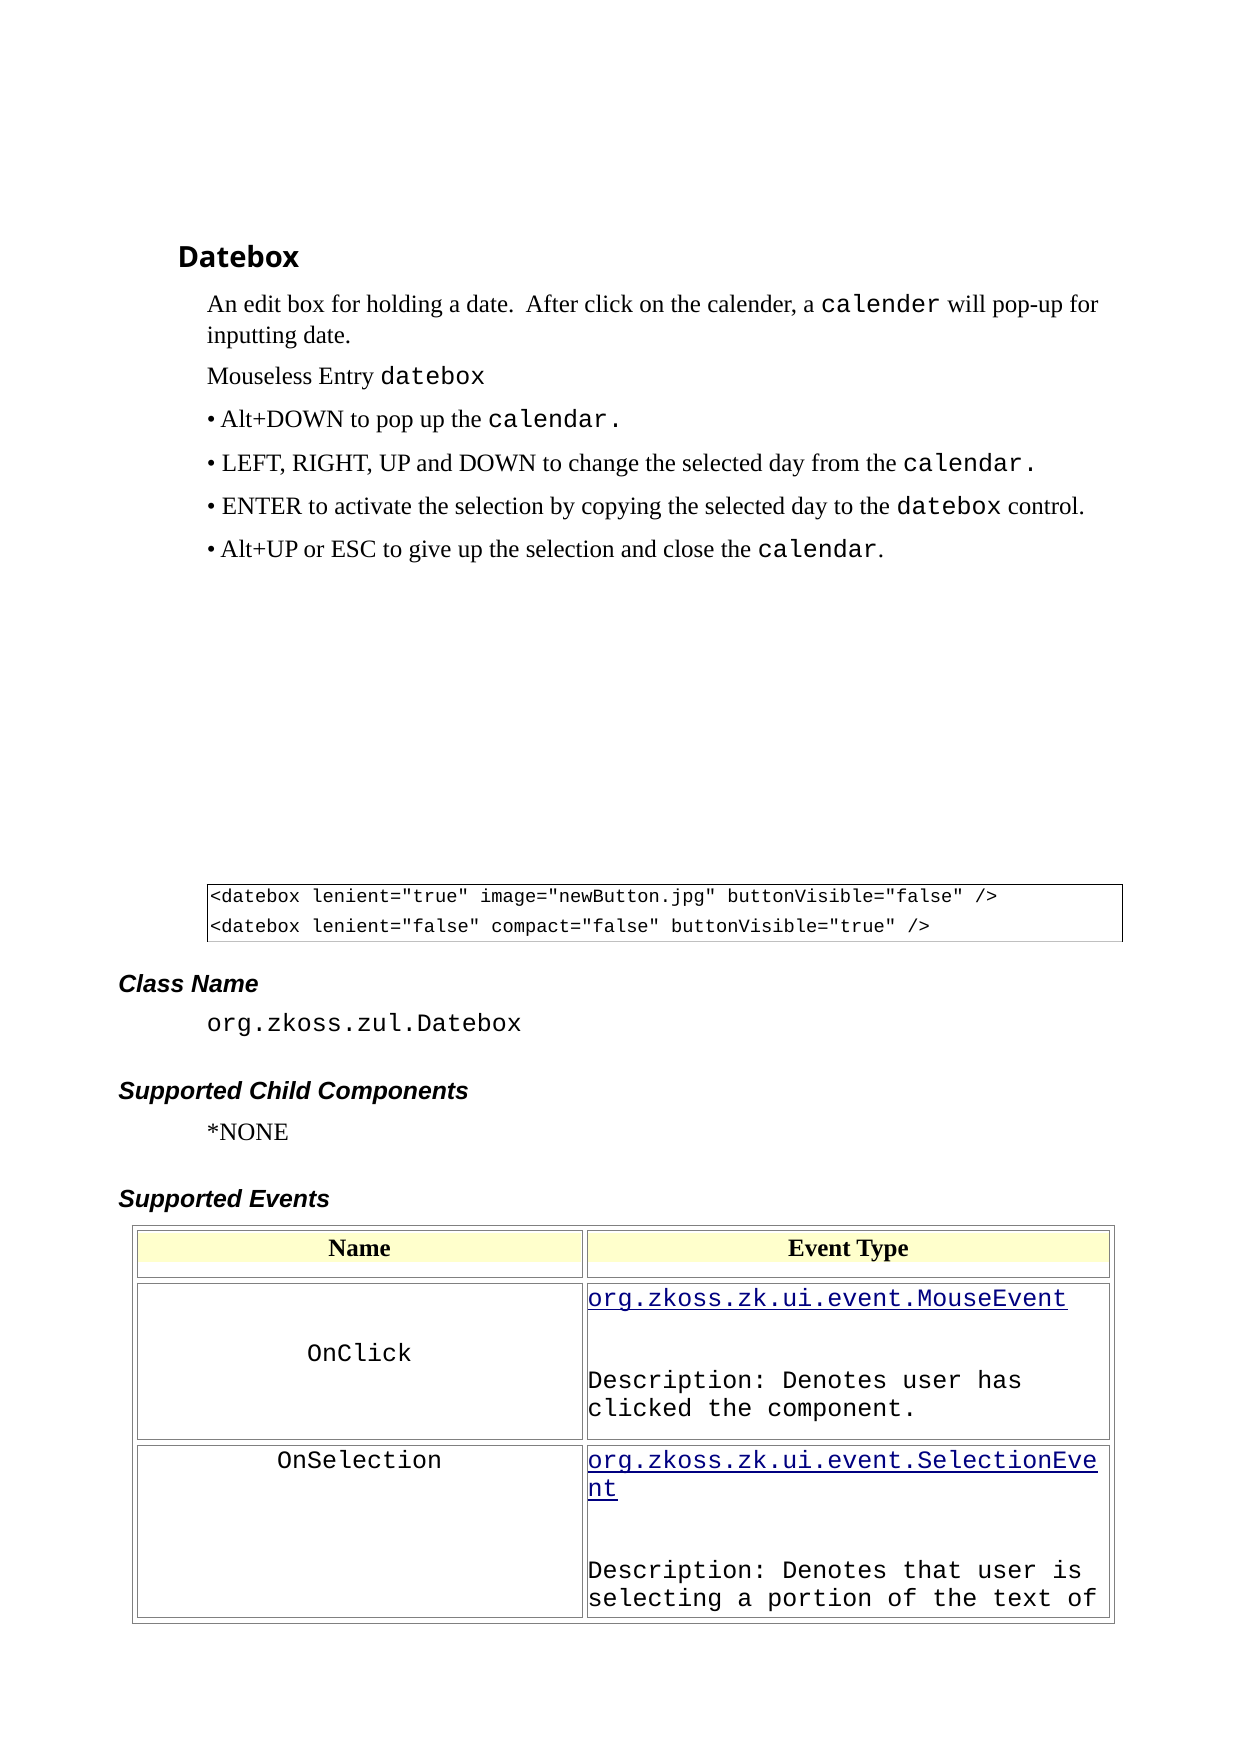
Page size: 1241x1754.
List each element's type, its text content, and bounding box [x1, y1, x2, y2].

subtitle Supported Child Components [118, 1076, 1122, 1105]
table_header Event Type [584, 1226, 1112, 1277]
text • Alt+DOWN to pop up the calendar. [207, 404, 1122, 435]
text org.zkoss.zul.Datebox [207, 1011, 1122, 1039]
text <datebox lenient="true" image="newButton.jpg" buttonVisible="false" /> [208, 885, 1122, 908]
table_cell org.zkoss.zk.ui.event.SelectionEvent Description: Denotes that user is selecting a portion of the text of [584, 1439, 1112, 1617]
subtitle Datebox [177, 237, 1122, 276]
text • LEFT, RIGHT, UP and DOWN to change the selected day from the calendar. [207, 448, 1122, 478]
text • ENTER to activate the selection by copying the selected day to the datebox control. [207, 491, 1122, 522]
subtitle Class Name [118, 969, 1122, 998]
text *NONE [207, 1117, 1122, 1146]
table_cell OnClick [134, 1277, 584, 1439]
text <datebox lenient="false" compact="false" buttonVisible="true" /> [208, 914, 1122, 941]
table_cell OnSelection [134, 1439, 584, 1617]
text • Alt+UP or ESC to give up the selection and close the calendar. [207, 534, 1122, 565]
subtitle Supported Events [118, 1184, 1122, 1212]
text An edit box for holding a date. After click on the calender, a calender will pop-up for inputting date. [207, 289, 1122, 348]
table_cell org.zkoss.zk.ui.event.MouseEvent Description: Denotes user has clicked the component. [584, 1277, 1112, 1439]
table_header Name [134, 1226, 584, 1277]
text Mouseless Entry datebox [207, 361, 1122, 392]
